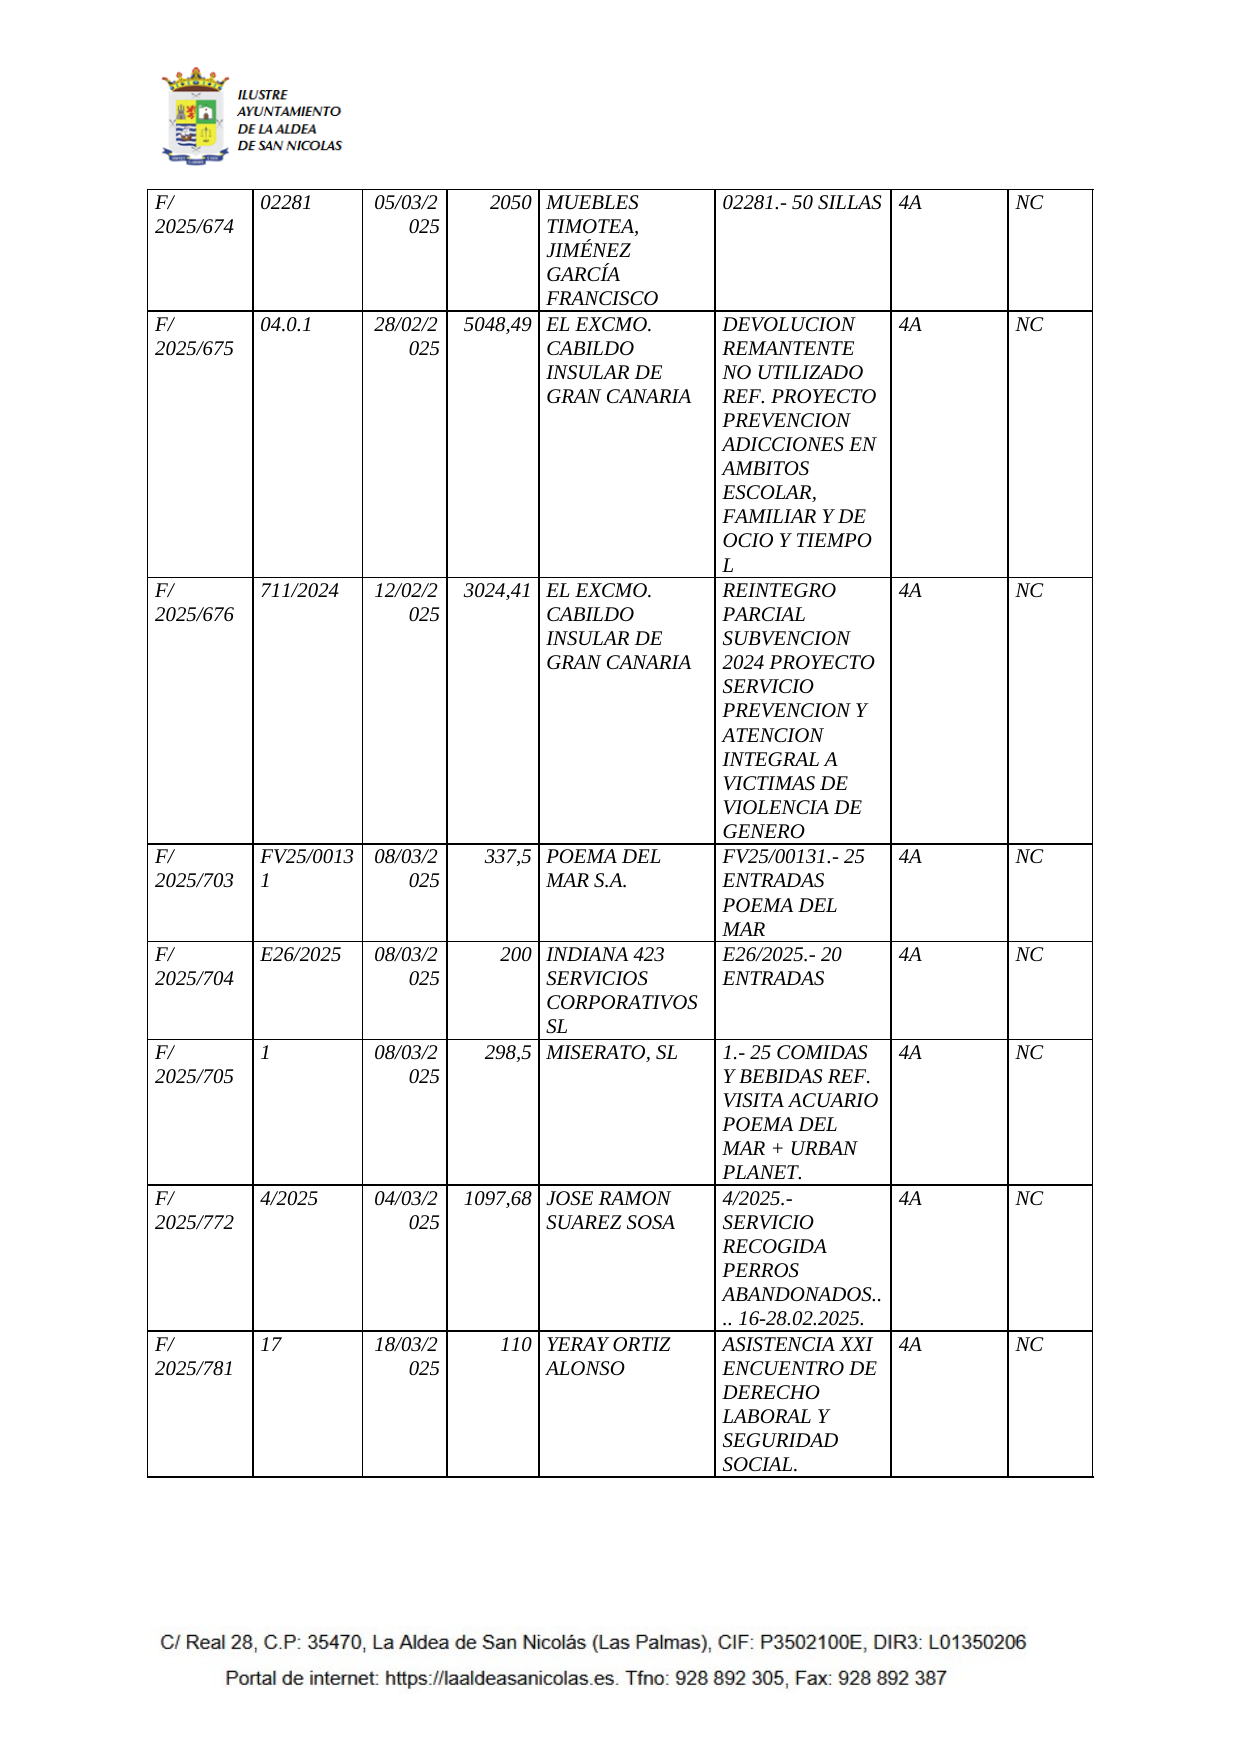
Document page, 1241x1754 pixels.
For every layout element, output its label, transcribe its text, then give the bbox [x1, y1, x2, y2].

table_cell DEVOLUCION REMANTENTE NO UTILIZADO REF. PROYECTO PREVENCION ADICCIONES EN AMBITOS ESCOLAR, FAMILIAR Y DE OCIO Y TIEMPO L [716, 312, 890, 577]
table_cell JOSE RAMON SUAREZ SOSA [540, 1186, 714, 1330]
table_cell INDIANA 423 SERVICIOS CORPORATIVOS SL [540, 942, 714, 1038]
table_cell 5048,49 [448, 312, 538, 577]
table_cell 337,5 [448, 845, 538, 941]
table_cell F/2025/704 [148, 942, 252, 1038]
table_cell FV25/00131.- 25 ENTRADAS POEMA DEL MAR [716, 845, 890, 941]
table_cell FV25/00131 [254, 845, 362, 941]
table_cell E26/2025.- 20 ENTRADAS [716, 942, 890, 1038]
table_cell MUEBLES TIMOTEA, JIMÉNEZ GARCÍA FRANCISCO [540, 190, 714, 310]
table_cell 18/03/2025 [363, 1332, 446, 1476]
table_cell NC [1009, 1040, 1092, 1184]
table_cell 4/2025 [254, 1186, 362, 1330]
table_cell F/2025/705 [148, 1040, 252, 1184]
table_cell 4A [892, 1186, 1007, 1330]
table_cell 4A [892, 942, 1007, 1038]
table_cell NC [1009, 1186, 1092, 1330]
table_cell EL EXCMO. CABILDO INSULAR DE GRAN CANARIA [540, 578, 714, 843]
table_cell REINTEGRO PARCIAL SUBVENCION 2024 PROYECTO SERVICIO PREVENCION Y ATENCION INTEGRAL A VICTIMAS DE VIOLENCIA DE GENERO [716, 578, 890, 843]
table_cell 4A [892, 1332, 1007, 1476]
table_cell YERAY ORTIZ ALONSO [540, 1332, 714, 1476]
table_cell 2050 [448, 190, 538, 310]
table_cell F/2025/674 [148, 190, 252, 310]
table_cell 02281.- 50 SILLAS [716, 190, 890, 310]
table_cell NC [1009, 942, 1092, 1038]
table_cell F/2025/675 [148, 312, 252, 577]
table_cell 110 [448, 1332, 538, 1476]
table_cell E26/2025 [254, 942, 362, 1038]
table_cell 3024,41 [448, 578, 538, 843]
table_cell 12/02/2025 [363, 578, 446, 843]
table_cell 4/2025.- SERVICIO RECOGIDA PERROS ABANDONADOS.... 16-28.02.2025. [716, 1186, 890, 1330]
table_cell 04.0.1 [254, 312, 362, 577]
table_cell NC [1009, 1332, 1092, 1476]
table_cell 4A [892, 845, 1007, 941]
table_cell MISERATO, SL [540, 1040, 714, 1184]
table_cell F/2025/772 [148, 1186, 252, 1330]
table_cell 04/03/2025 [363, 1186, 446, 1330]
table_cell NC [1009, 190, 1092, 310]
table_cell EL EXCMO. CABILDO INSULAR DE GRAN CANARIA [540, 312, 714, 577]
table_cell 4A [892, 578, 1007, 843]
table_cell NC [1009, 845, 1092, 941]
table_cell 05/03/2025 [363, 190, 446, 310]
table_cell POEMA DEL MAR S.A. [540, 845, 714, 941]
table_cell 08/03/2025 [363, 845, 446, 941]
table_cell 17 [254, 1332, 362, 1476]
table_cell 298,5 [448, 1040, 538, 1184]
table_cell 1.- 25 COMIDAS Y BEBIDAS REF. VISITA ACUARIO POEMA DEL MAR + URBAN PLANET. [716, 1040, 890, 1184]
picture [148, 1626, 1034, 1694]
table_cell F/2025/703 [148, 845, 252, 941]
table_cell 08/03/2025 [363, 942, 446, 1038]
table_cell ASISTENCIA XXI ENCUENTRO DE DERECHO LABORAL Y SEGURIDAD SOCIAL. [716, 1332, 890, 1476]
picture [148, 59, 358, 173]
table_cell F/2025/781 [148, 1332, 252, 1476]
table_cell 200 [448, 942, 538, 1038]
table_cell 4A [892, 1040, 1007, 1184]
table_cell F/2025/676 [148, 578, 252, 843]
table_cell 08/03/2025 [363, 1040, 446, 1184]
table_cell 4A [892, 190, 1007, 310]
table_cell 28/02/2025 [363, 312, 446, 577]
table_cell 4A [892, 312, 1007, 577]
table_cell 1097,68 [448, 1186, 538, 1330]
table_cell 02281 [254, 190, 362, 310]
table_cell NC [1009, 312, 1092, 577]
table_cell 711/2024 [254, 578, 362, 843]
table_cell 1 [254, 1040, 362, 1184]
table_cell NC [1009, 578, 1092, 843]
